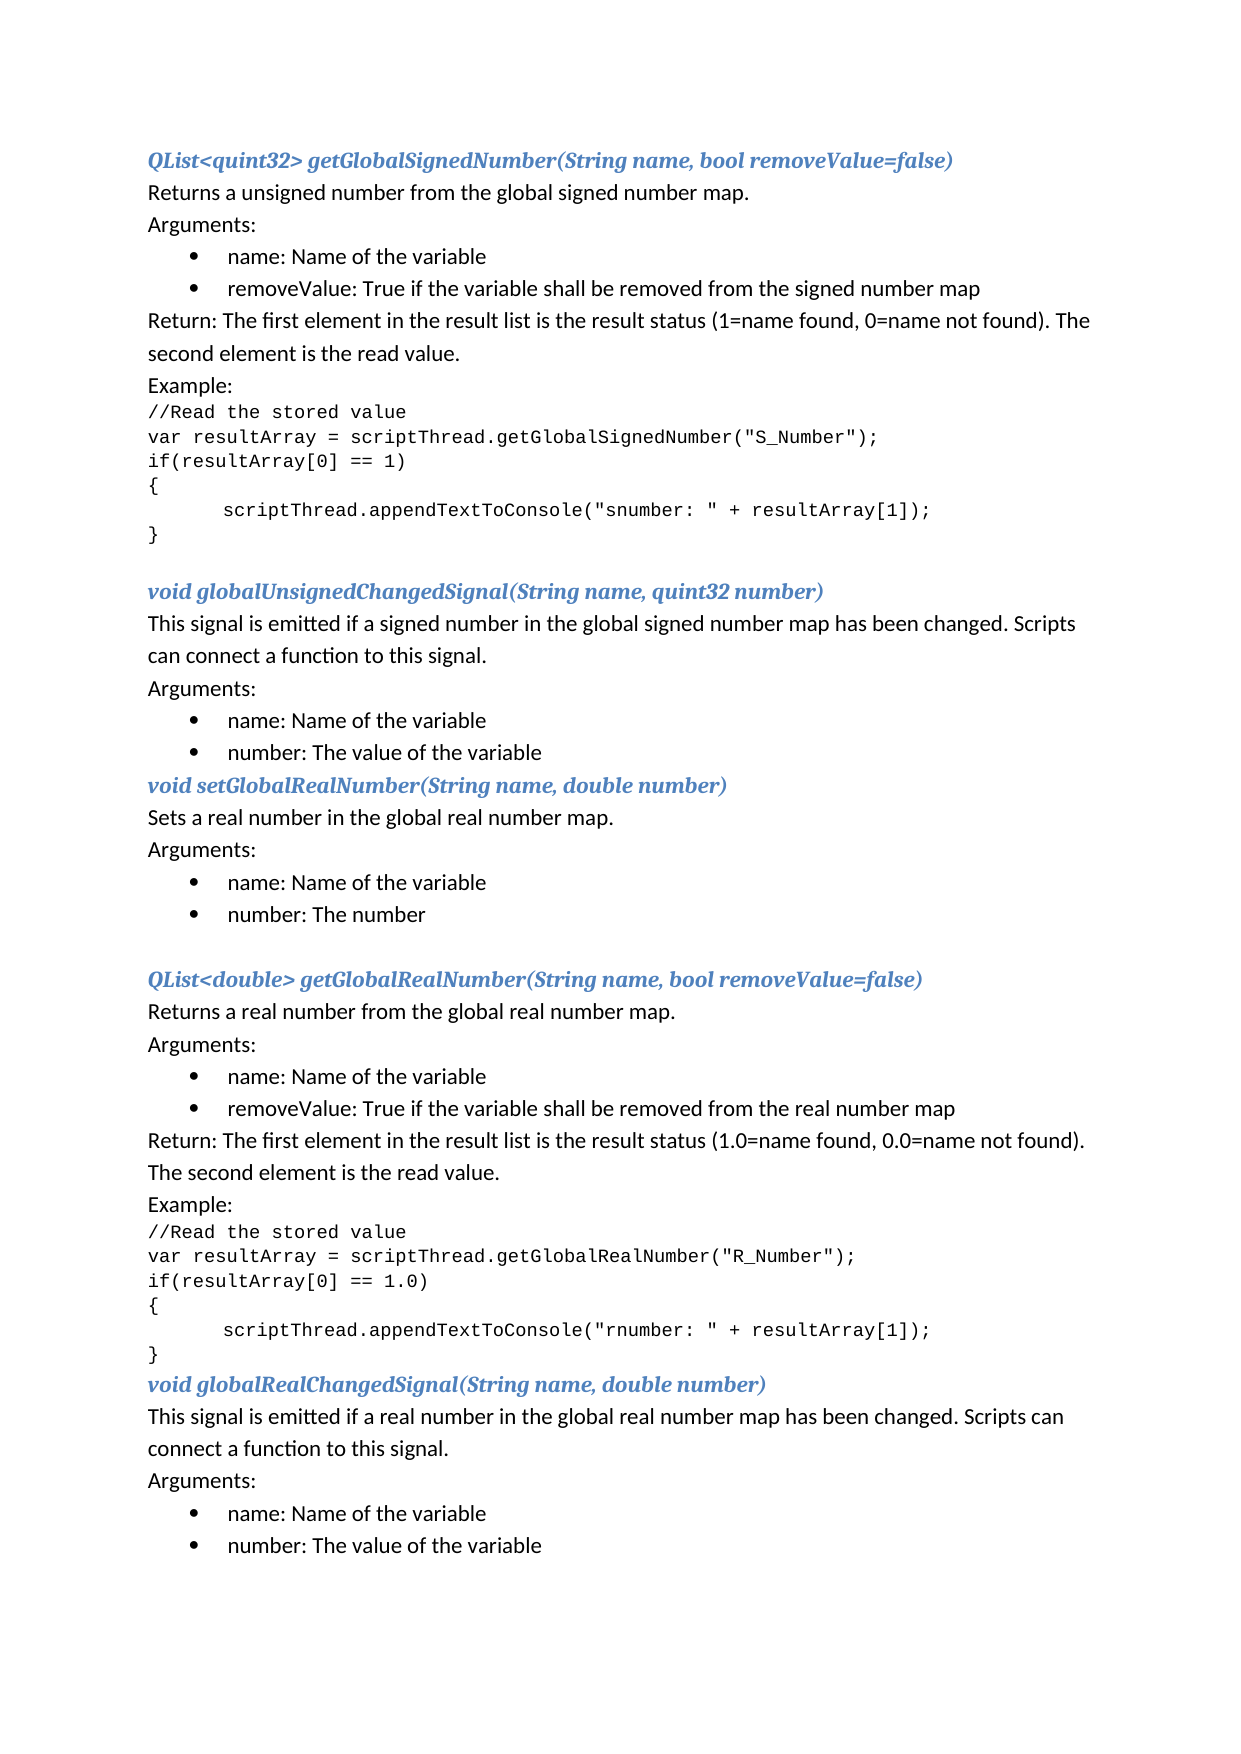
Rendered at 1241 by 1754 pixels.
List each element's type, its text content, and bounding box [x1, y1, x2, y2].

list if(resultArray[0] == 1.0) [148, 1272, 1093, 1293]
subtitle void globalRealChangedSignal(String name, double number) [148, 1372, 1093, 1398]
text Sets a real number in the global real number map. [148, 803, 1093, 831]
list name: Name of the variable [190, 868, 1093, 896]
list number: The value of the variable [190, 1531, 1093, 1559]
text Arguments: [148, 674, 1093, 702]
text Arguments: [148, 1467, 1093, 1494]
list } [148, 525, 1093, 546]
list } [148, 1345, 1093, 1366]
list //Read the stored value [148, 1223, 1093, 1244]
list removeValue: True if the variable shall be removed from the signed number map [190, 274, 1093, 302]
list { [148, 476, 1093, 497]
text Arguments: [148, 210, 1093, 238]
subtitle QList<double> getGlobalRealNumber(String name, bool removeValue=false) [148, 967, 1093, 994]
list Return: The first element in the result list is the result status (1=name found, 0=name not found). The second element is the read value. [148, 307, 1093, 367]
list //Read the stored value [148, 403, 1093, 424]
list name: Name of the variable [190, 1499, 1093, 1527]
subtitle QList<quint32> getGlobalSignedNumber(String name, bool removeValue=false) [148, 148, 1093, 174]
text Returns a unsigned number from the global signed number map. [148, 178, 1093, 206]
text Returns a real number from the global real number map. [148, 997, 1093, 1026]
list removeValue: True if the variable shall be removed from the real number map [190, 1094, 1093, 1122]
list name: Name of the variable [190, 242, 1093, 270]
list var resultArray = scriptThread.getGlobalSignedNumber("S_Number"); [148, 427, 1093, 449]
text Arguments: [148, 836, 1093, 864]
list number: The number [190, 900, 1093, 928]
text This signal is emitted if a signed number in the global signed number map has been changed. Scripts can connect a function to this signal. [148, 609, 1093, 669]
list if(resultArray[0] == 1) [148, 452, 1093, 473]
list Return: The first element in the result list is the result status (1.0=name found, 0.0=name not found). The second element is the read value. [148, 1126, 1093, 1186]
text This signal is emitted if a real number in the global real number map has been changed. Scripts can connect a function to this signal. [148, 1402, 1093, 1462]
subtitle void setGlobalRealNumber(String name, double number) [148, 773, 1093, 799]
list name: Name of the variable [190, 706, 1093, 734]
list Example: [148, 371, 1093, 399]
list Example: [148, 1191, 1093, 1219]
text Arguments: [148, 1030, 1093, 1058]
list { [148, 1296, 1093, 1317]
list var resultArray = scriptThread.getGlobalRealNumber("R_Number"); [148, 1247, 1093, 1268]
list scriptThread.appendTextToConsole("rnumber: " + resultArray[1]); [148, 1320, 1093, 1342]
list number: The value of the variable [190, 738, 1093, 766]
list scriptThread.appendTextToConsole("snumber: " + resultArray[1]); [148, 501, 1093, 522]
subtitle void globalUnsignedChangedSignal(String name, quint32 number) [148, 579, 1093, 606]
list name: Name of the variable [190, 1062, 1093, 1090]
